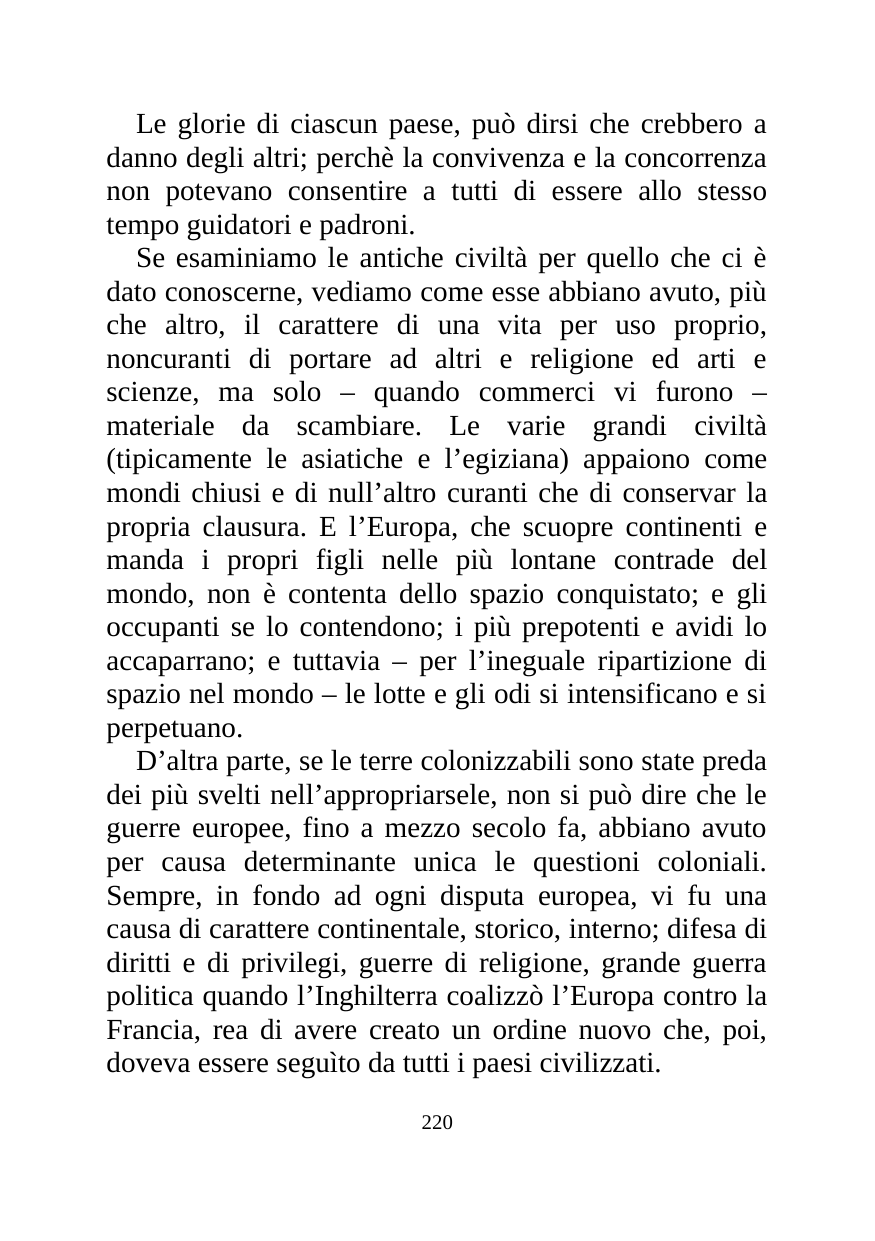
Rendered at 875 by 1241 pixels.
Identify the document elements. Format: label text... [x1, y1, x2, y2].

text Se esaminiamo le antiche civiltà per quello che ci è dato conoscerne, vediamo come esse abbiano avuto, più che altro, il carattere di una vita per uso proprio, noncuranti di portare ad altri e religione ed arti e scienze, ma solo – quando commerci vi furono – materiale da scambiare. Le varie grandi civiltà (tipicamente le asiatiche e l’egiziana) appaiono come mondi chiusi e di null’altro curanti che di conservar la propria clausura. E l’Europa, che scuopre continenti e manda i propri figli nelle più lontane contrade del mondo, non è contenta dello spazio conquistato; e gli occupanti se lo contendono; i più prepotenti e avidi lo accaparrano; e tuttavia – per l’ineguale ripartizione di spazio nel mondo – le lotte e gli odi si intensificano e si perpetuano. [106, 240, 768, 743]
text Le glorie di ciascun paese, può dirsi che crebbero a danno degli altri; perchè la convivenza e la concorrenza non potevano consentire a tutti di essere allo stesso tempo guidatori e padroni. [106, 106, 768, 240]
text D’altra parte, se le terre colonizzabili sono state preda dei più svelti nell’appropriarsele, non si può dire che le guerre europee, fino a mezzo secolo fa, abbiano avuto per causa determinante unica le questioni coloniali. Sempre, in fondo ad ogni disputa europea, vi fu una causa di carattere continentale, storico, interno; difesa di diritti e di privilegi, guerre di religione, grande guerra politica quando l’Inghilterra coalizzò l’Europa contro la Francia, rea di avere creato un ordine nuovo che, poi, doveva essere seguìto da tutti i paesi civilizzati. [106, 743, 768, 1079]
